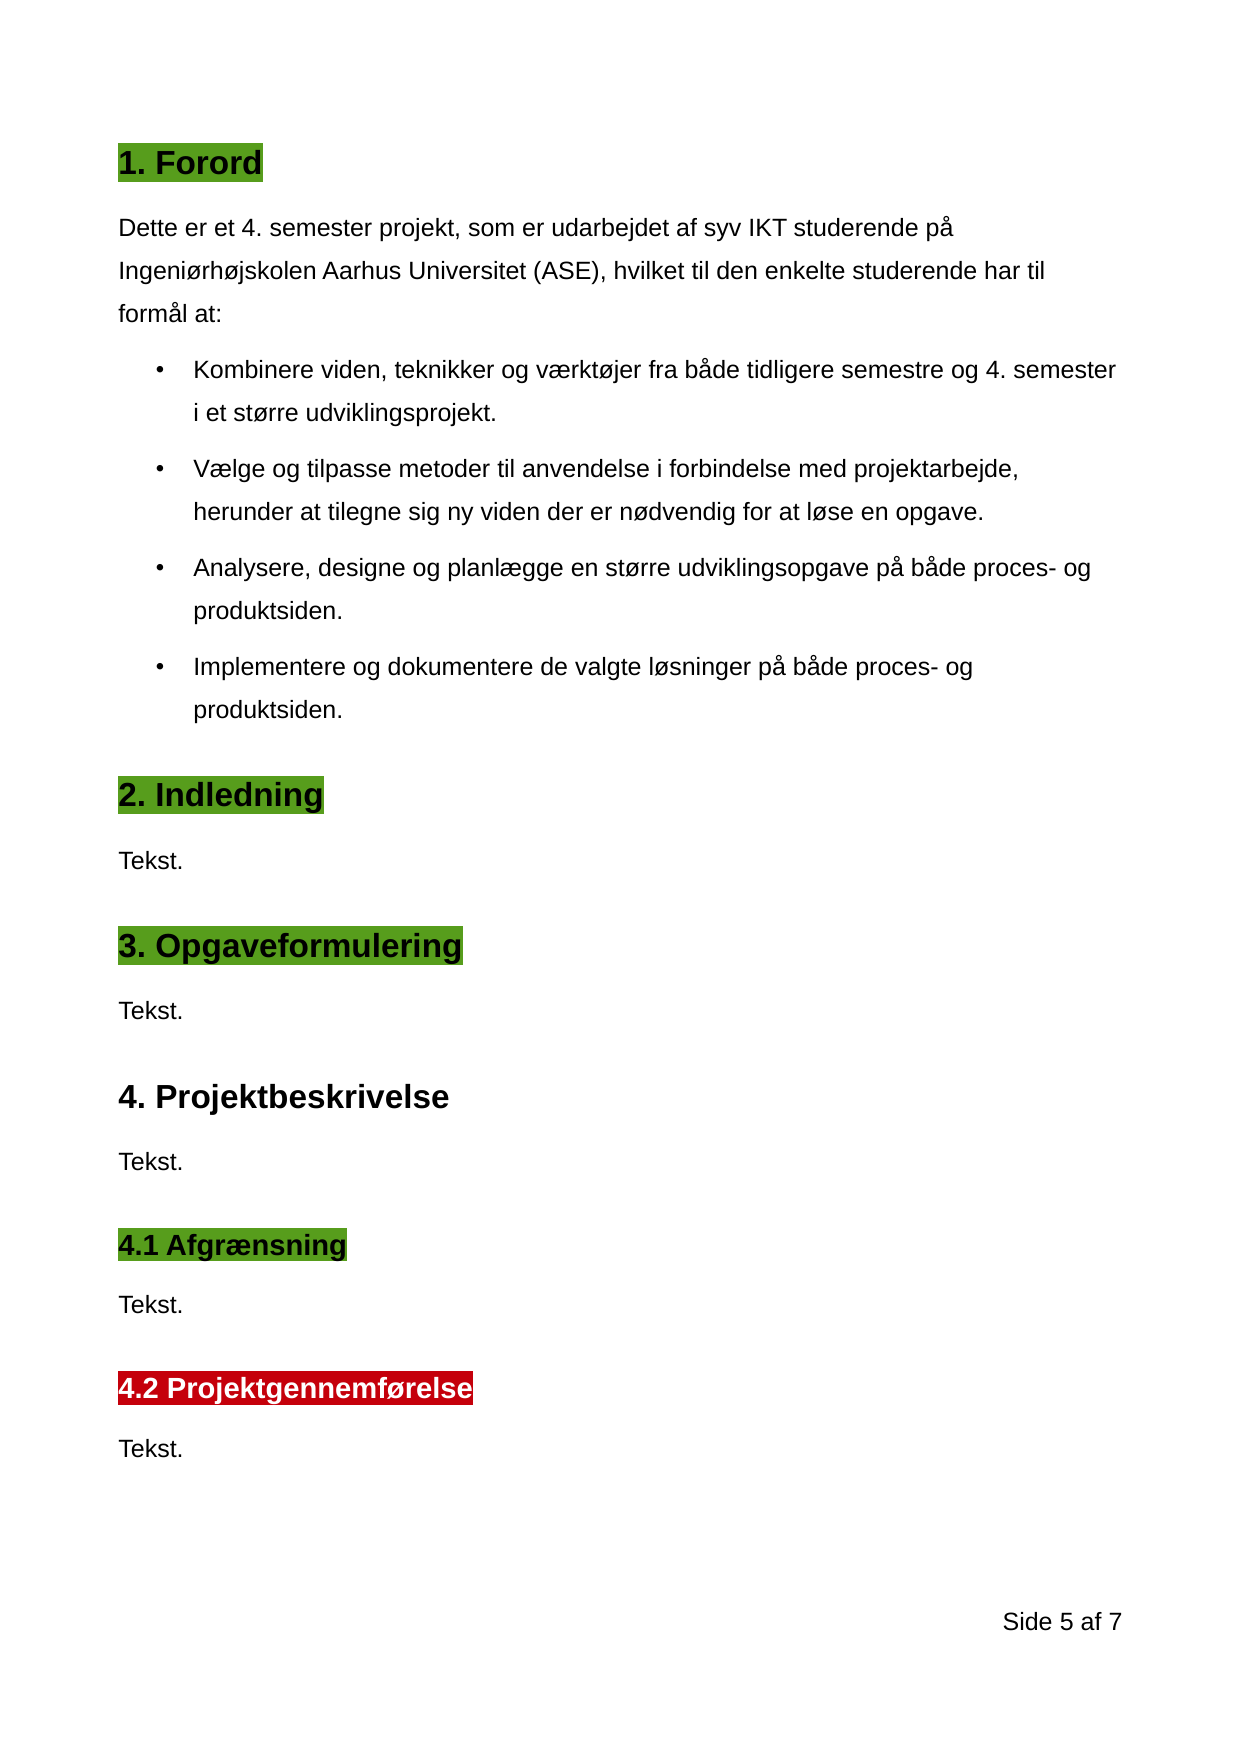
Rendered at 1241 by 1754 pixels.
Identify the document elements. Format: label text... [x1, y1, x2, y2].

text Dette er et 4. semester projekt, som er udarbejdet af syv IKT studerende på Ingeniørhøjskolen Aarhus Universitet (ASE), hvilket til den enkelte studerende har til formål at: [118, 213, 1122, 328]
subtitle 4. Projektbeskrivelse [118, 1077, 1122, 1115]
subtitle 4.1 Afgrænsning [118, 1228, 1122, 1261]
list Analysere, designe og planlægge en større udviklingsopgave på både proces- og produktsiden. [156, 553, 1122, 625]
subtitle 2. Indledning [118, 776, 1122, 814]
text Tekst. [118, 1291, 1122, 1319]
subtitle 1. Forord [118, 143, 1122, 182]
text Tekst. [118, 996, 1122, 1025]
text Tekst. [118, 846, 1122, 874]
list Kombinere viden, teknikker og værktøjer fra både tidligere semestre og 4. semester i et større udviklingsprojekt. [156, 355, 1122, 427]
list Implementere og dokumentere de valgte løsninger på både proces- og produktsiden. [156, 652, 1122, 724]
list Vælge og tilpasse metoder til anvendelse i forbindelse med projektarbejde, herunder at tilegne sig ny viden der er nødvendig for at løse en opgave. [156, 454, 1122, 526]
subtitle 3. Opgaveformulering [118, 926, 1122, 965]
text Tekst. [118, 1147, 1122, 1176]
text Tekst. [118, 1434, 1122, 1463]
subtitle 4.2 Projektgennemførelse [118, 1371, 1122, 1405]
